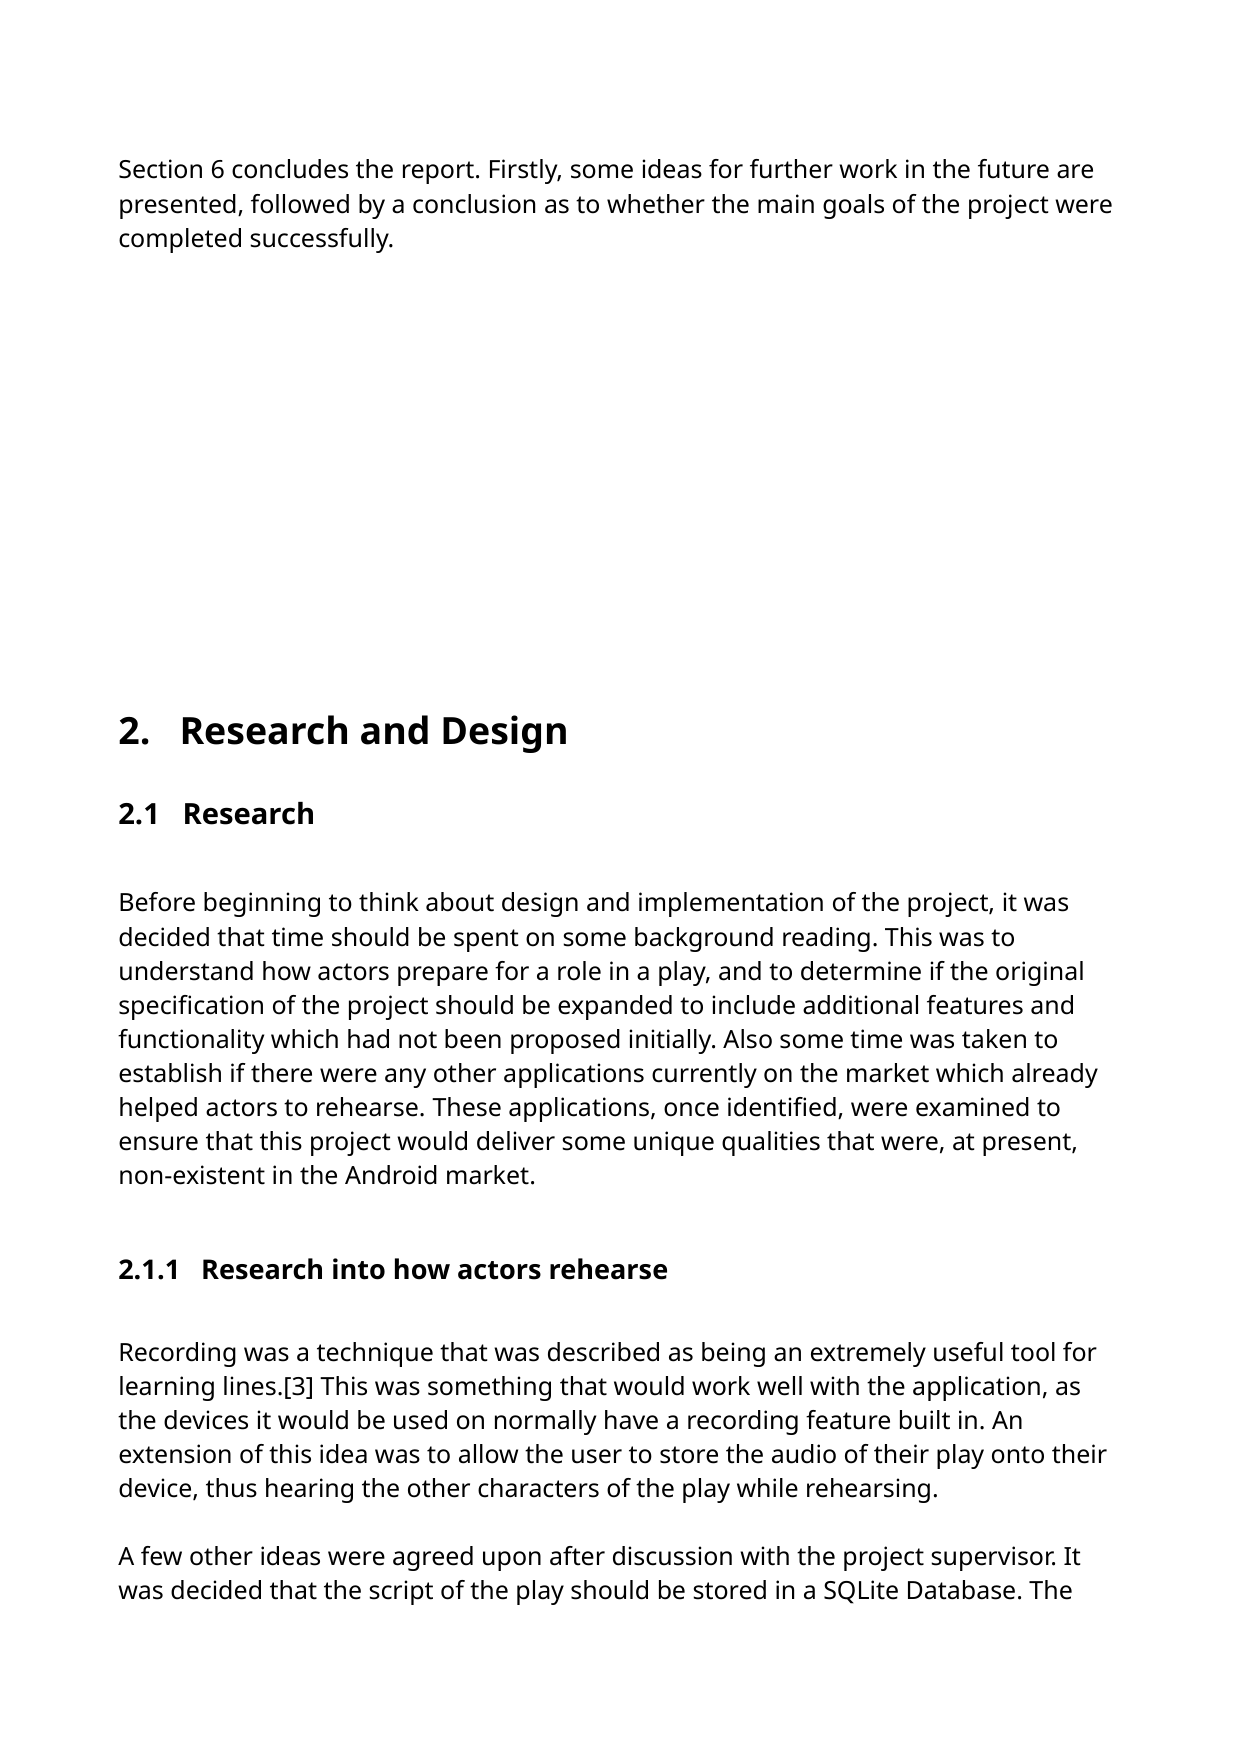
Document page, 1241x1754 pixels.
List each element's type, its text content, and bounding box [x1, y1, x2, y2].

subtitle 2.1 Research [118, 793, 1122, 833]
text Recording was a technique that was described as being an extremely useful tool for learning lines.[3] This was something that would work well with the application, as the devices it would be used on normally have a recording feature built in. An extension of this idea was to allow the user to store the audio of their play onto their device, thus hearing the other characters of the play while rehearsing. [118, 1334, 1122, 1504]
subtitle 2. Research and Design [118, 705, 1122, 756]
text A few other ideas were agreed upon after discussion with the project supervisor. It was decided that the script of the play should be stored in a SQLite Database. The [118, 1538, 1122, 1607]
subtitle 2.1.1 Research into how actors rehearse [118, 1251, 1122, 1288]
text Section 6 concludes the report. Firstly, some ideas for further work in the future are presented, followed by a conclusion as to whether the main goals of the project were completed successfully. [118, 152, 1122, 254]
text Before beginning to think about design and implementation of the project, it was decided that time should be spent on some background reading. This was to understand how actors prepare for a role in a play, and to determine if the original specification of the project should be expanded to include additional features and functionality which had not been proposed initially. Also some time was taken to establish if there were any other applications currently on the market which already helped actors to rehearse. These applications, once identified, were examined to ensure that this project would deliver some unique qualities that were, at present, non-existent in the Android market. [118, 885, 1122, 1192]
